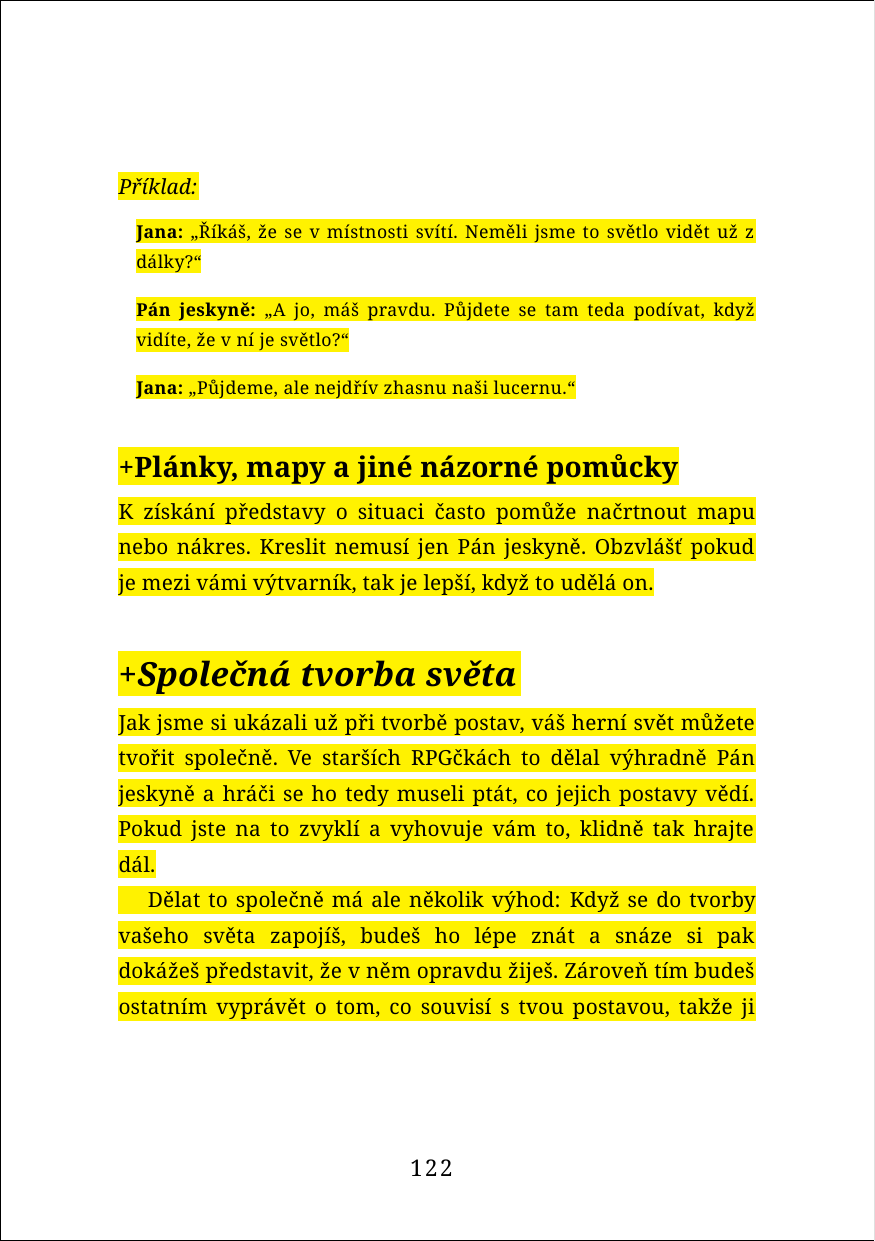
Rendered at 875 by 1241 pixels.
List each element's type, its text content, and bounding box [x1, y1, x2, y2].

text Jak jsme si ukázali už při tvorbě postav, váš herní svět můžete tvořit společně. Ve starších RPGčkách to dělal výhradně Pán jeskyně a hráči se ho tedy museli ptát, co jejich postavy vědí. Pokud jste na to zvyklí a vyhovuje vám to, klidně tak hrajte dál. Dělat to společně má ale několik výhod: Když se do tvorby vašeho světa zapojíš, budeš ho lépe znát a snáze si pak dokážeš představit, že v něm opravdu žiješ. Zároveň tím budeš ostatním vyprávět o tom, co souvisí s tvou postavou, takže ji [118, 708, 756, 1021]
text Jana: „Říkáš, že se v místnosti svítí. Neměli jsme to světlo vidět už z dálky?“ [136, 219, 756, 273]
subtitle +Společná tvorba světa [118, 651, 756, 696]
text K získání představy o situaci často pomůže načrtnout mapu nebo nákres. Kreslit nemusí jen Pán jeskyně. Obzvlášť pokud je mezi vámi výtvarník, tak je lepší, když to udělá on. [118, 497, 756, 596]
text Jana: „Půjdeme, ale nejdřív zhasnu naši lucernu.“ [136, 375, 756, 399]
text Pán jeskyně: „A jo, máš pravdu. Půjdete se tam teda podívat, když vidíte, že v ní je světlo?“ [136, 297, 756, 352]
text Příklad: [118, 172, 756, 200]
subtitle +Plánky, mapy a jiné názorné pomůcky [118, 447, 756, 485]
